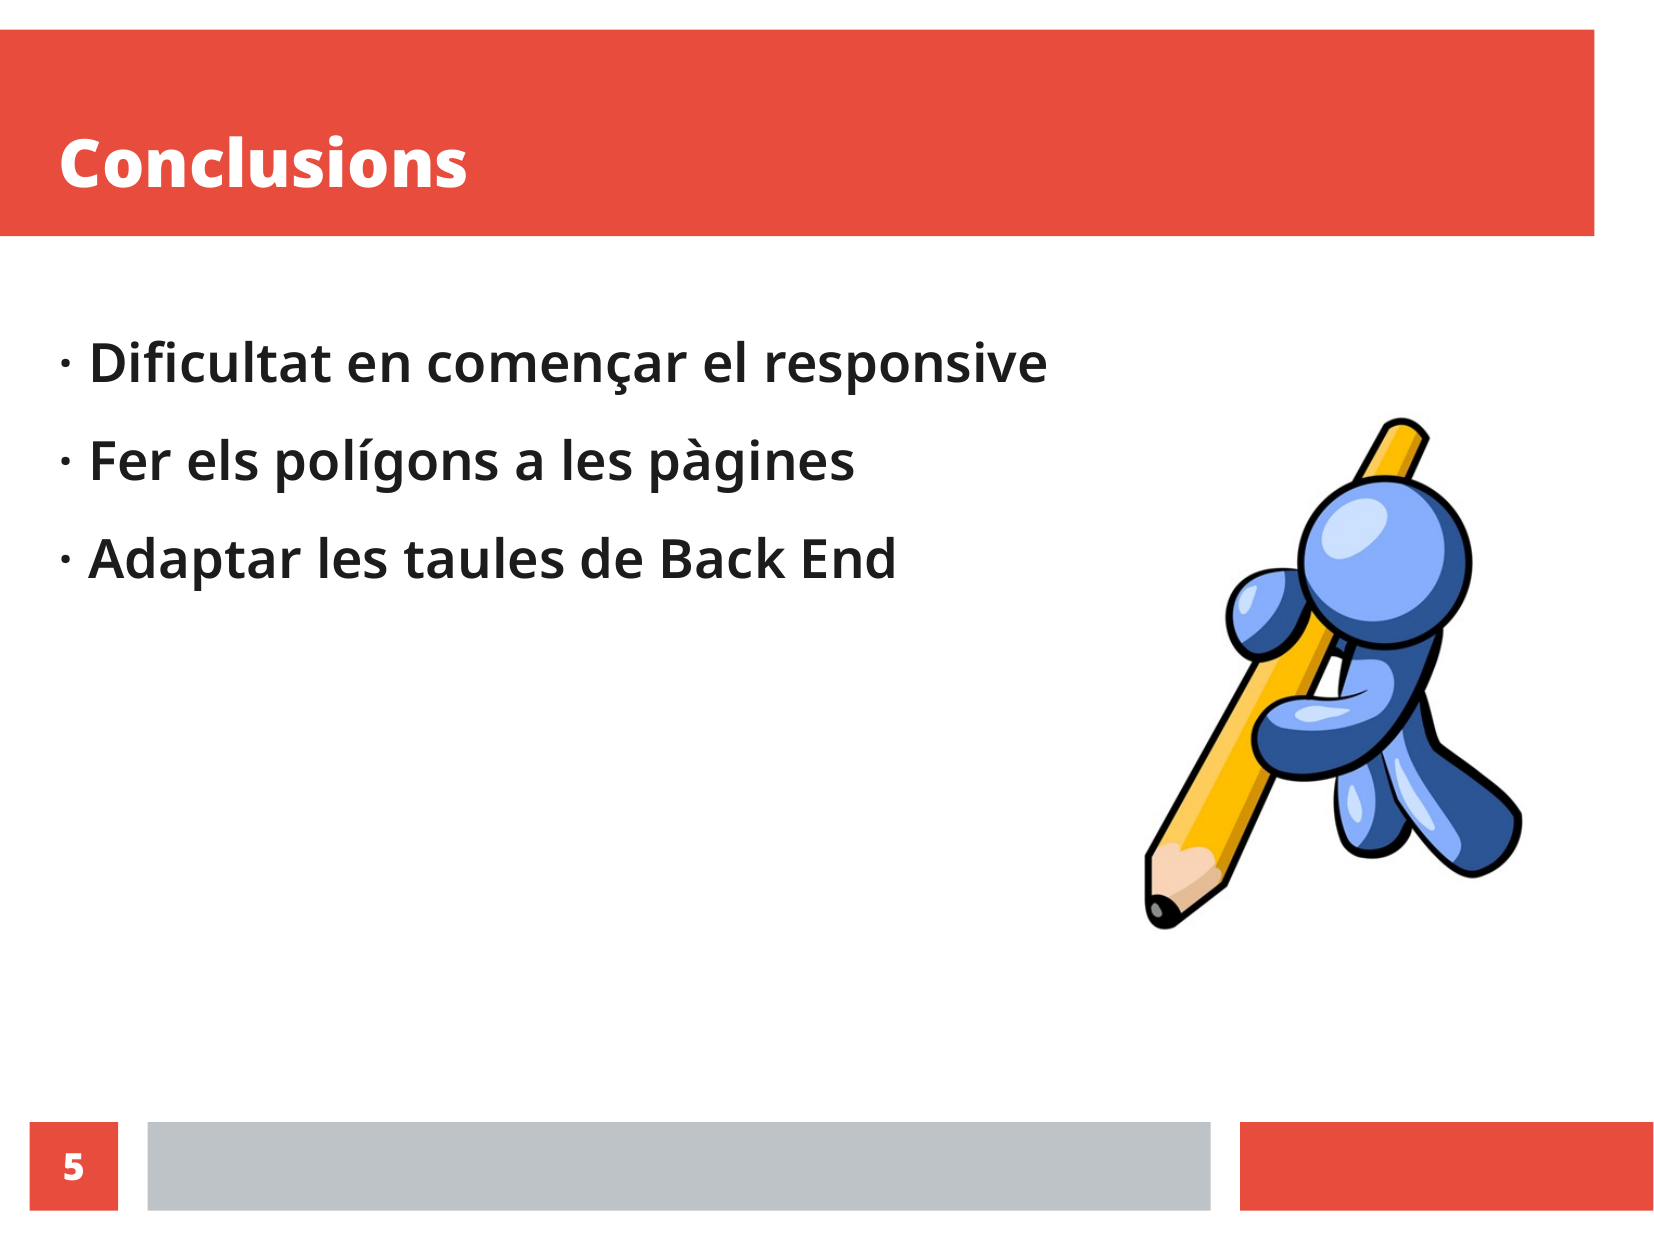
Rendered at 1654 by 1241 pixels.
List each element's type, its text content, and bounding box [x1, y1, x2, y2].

title Conclusions [59, 59, 1595, 207]
list · Dificultat en començar el responsive · Fer els polígons a les pàgines · Adaptar les taules de Back End [59, 324, 1229, 1093]
picture [1117, 413, 1536, 934]
